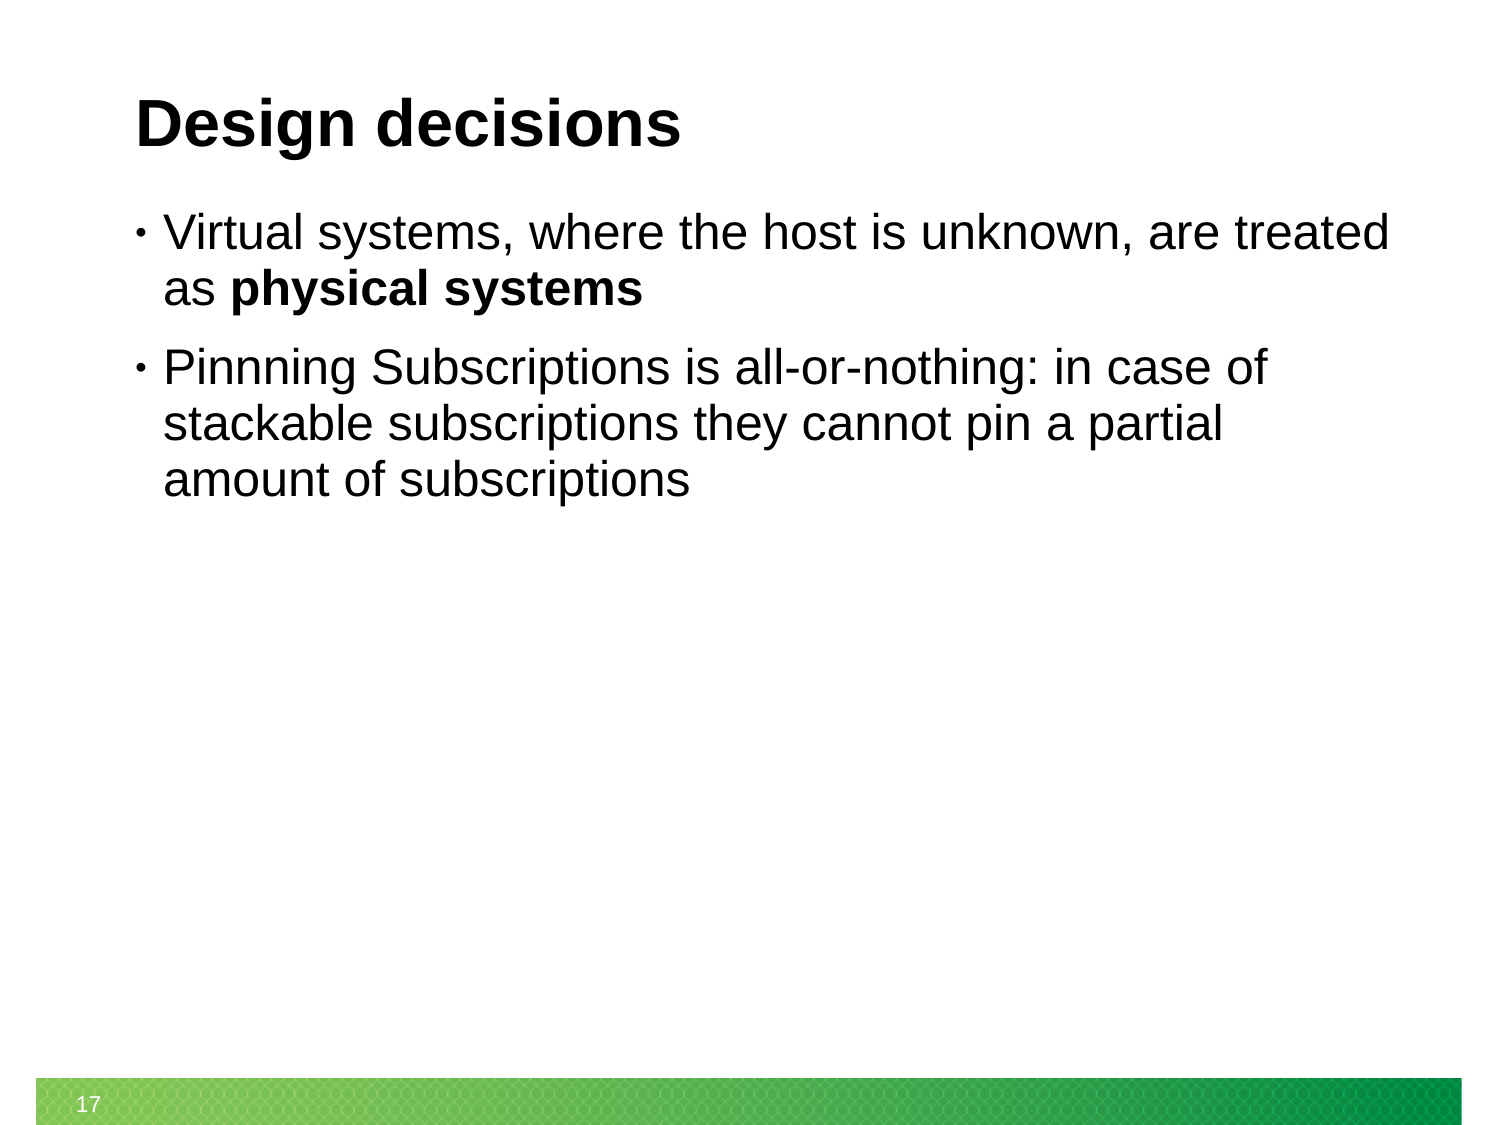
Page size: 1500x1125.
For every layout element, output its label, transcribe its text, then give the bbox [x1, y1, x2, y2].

title Design decisions [135, 41, 1372, 203]
picture [36, 1078, 1462, 1125]
list Virtual systems, where the host is unknown, are treated as physical systems Pinnning Subscriptions is all-or-nothing: in case of stackable subscriptions they cannot pin a partial amount of subscriptions [135, 203, 1396, 946]
